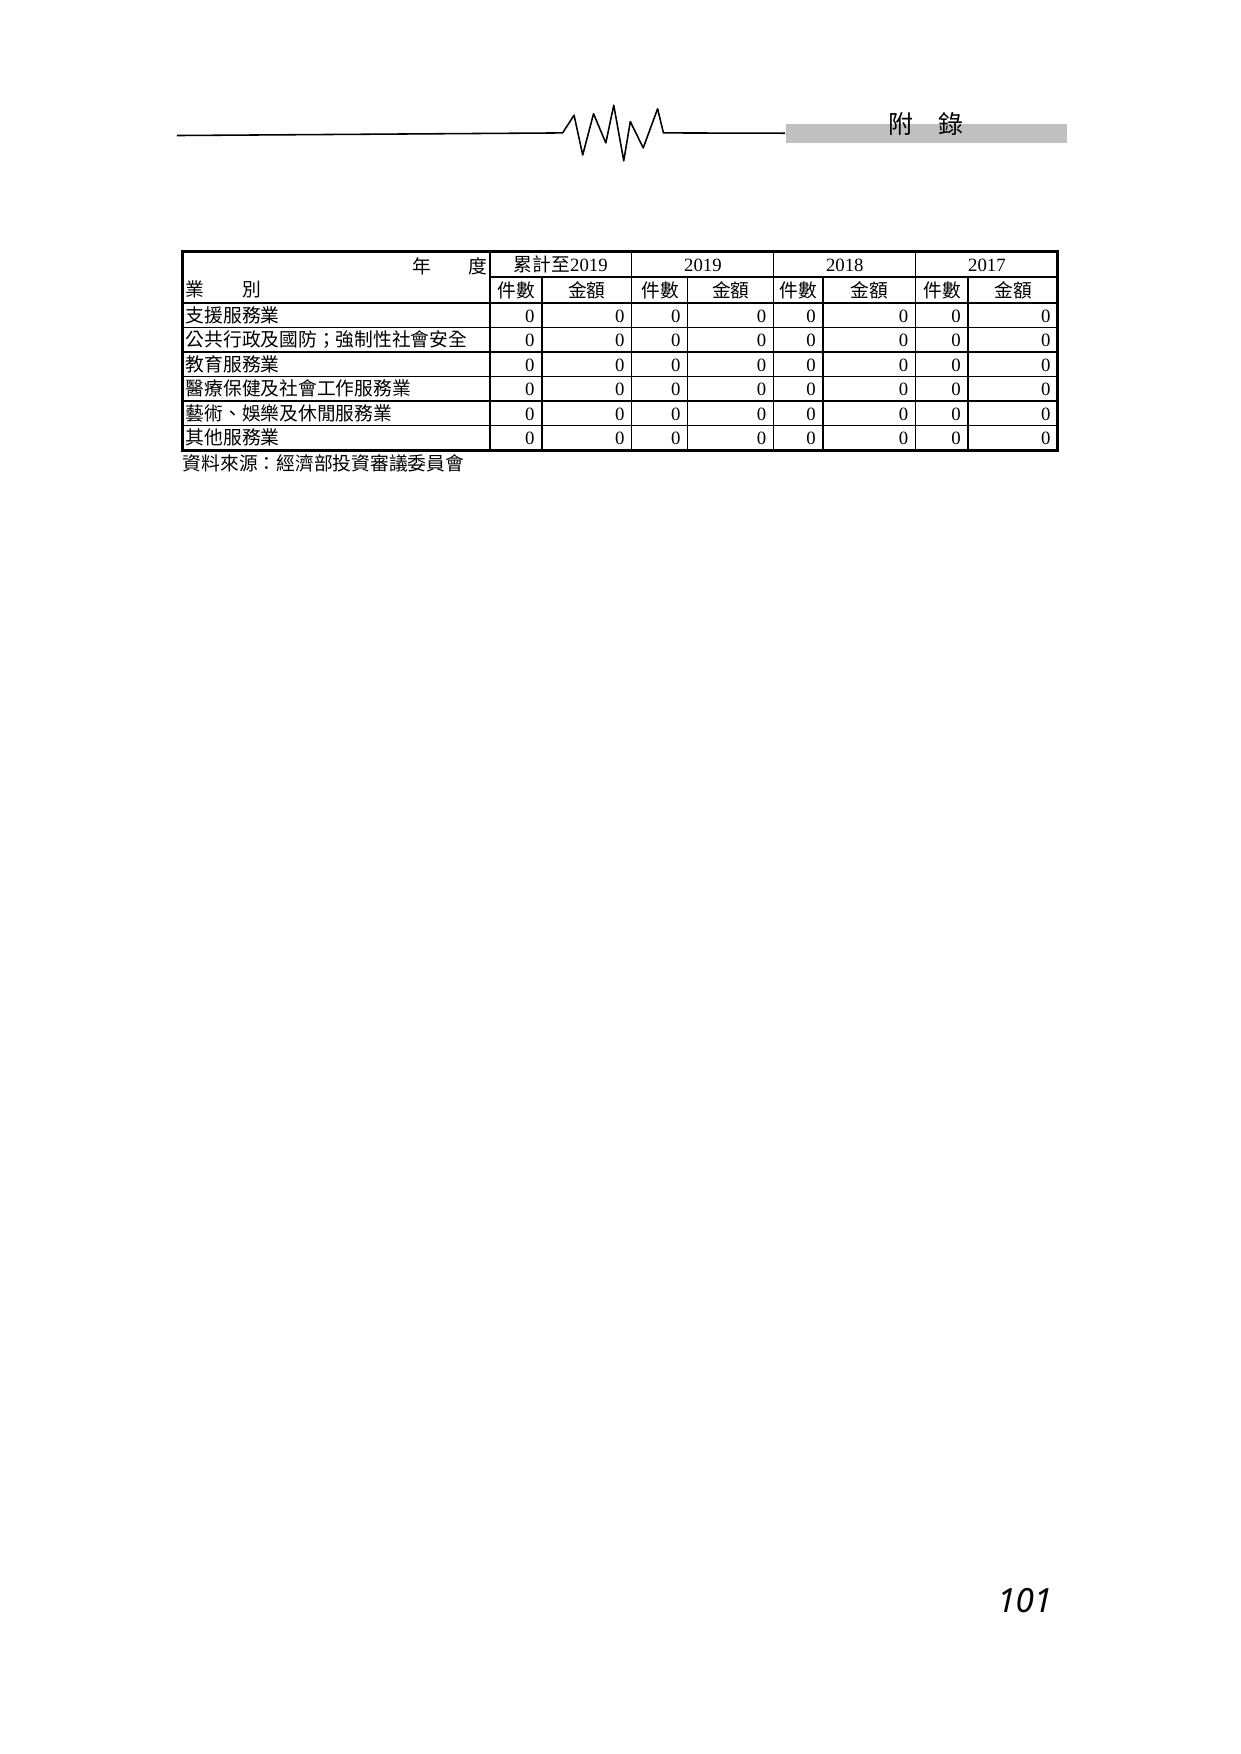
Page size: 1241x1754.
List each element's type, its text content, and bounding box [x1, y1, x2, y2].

table_cell 教育服務業 [184, 353, 489, 376]
table_cell 醫療保健及社會工作服務業 [184, 377, 489, 400]
table_cell 金額 [543, 278, 631, 302]
table_cell 支援服務業 [184, 304, 489, 327]
table_cell 0 [491, 353, 541, 376]
table_cell 0 [632, 426, 687, 449]
table_cell 0 [491, 377, 541, 400]
table_cell 0 [824, 304, 915, 327]
table_cell 0 [543, 328, 631, 351]
table_cell 0 [774, 353, 822, 376]
table_cell 0 [491, 328, 541, 351]
table_cell 0 [824, 353, 915, 376]
table_cell 0 [543, 353, 631, 376]
table_cell 0 [824, 328, 915, 351]
table_cell 0 [824, 426, 915, 449]
table_cell 藝術、娛樂及休閒服務業 [184, 402, 489, 425]
table_cell 0 [491, 426, 541, 449]
table_cell 0 [543, 304, 631, 327]
table_cell 0 [969, 426, 1056, 449]
table_cell 其他服務業 [184, 426, 489, 449]
table_header 2019 [632, 253, 773, 276]
table_cell 0 [916, 377, 967, 400]
table_cell 0 [688, 426, 773, 449]
table_cell 0 [632, 304, 687, 327]
table_cell 0 [916, 353, 967, 376]
table_cell 0 [632, 402, 687, 425]
table_cell 0 [543, 402, 631, 425]
table_cell 0 [688, 402, 773, 425]
table_cell 0 [774, 426, 822, 449]
table_cell 0 [774, 402, 822, 425]
table_cell 0 [774, 377, 822, 400]
table_cell 金額 [688, 278, 773, 302]
table_cell 0 [632, 353, 687, 376]
table_cell 0 [969, 304, 1056, 327]
table_header 2017 [916, 253, 1056, 276]
table_cell 0 [824, 402, 915, 425]
table_cell 0 [774, 328, 822, 351]
table_cell 0 [632, 328, 687, 351]
table_header 累計至2019 [491, 253, 631, 276]
table_cell 公共行政及國防；強制性社會安全 [184, 328, 489, 351]
table_cell 件數 [774, 278, 822, 302]
table_cell 0 [969, 353, 1056, 376]
table_cell 0 [916, 426, 967, 449]
table_cell 0 [688, 304, 773, 327]
table_cell 0 [543, 377, 631, 400]
table_cell 件數 [491, 278, 541, 302]
table_cell 0 [543, 426, 631, 449]
table_cell 0 [774, 304, 822, 327]
table_cell 金額 [969, 278, 1056, 302]
table_cell 金額 [824, 278, 915, 302]
table_cell 0 [824, 377, 915, 400]
table_cell 0 [688, 377, 773, 400]
table_cell 0 [688, 353, 773, 376]
table_cell 0 [969, 328, 1056, 351]
table_header 2018 [774, 253, 915, 276]
table_cell 0 [688, 328, 773, 351]
table_cell 件數 [916, 278, 967, 302]
table_cell 0 [916, 402, 967, 425]
text 資料來源：經濟部投資審議委員會 [183, 452, 1058, 475]
table_cell 0 [632, 377, 687, 400]
table_cell 0 [916, 304, 967, 327]
table_cell 0 [969, 377, 1056, 400]
table_cell 0 [491, 304, 541, 327]
table_cell 件數 [632, 278, 687, 302]
table_cell 0 [491, 402, 541, 425]
table_header 年 度 業 別 [184, 253, 489, 302]
table_cell 0 [916, 328, 967, 351]
table_cell 0 [969, 402, 1056, 425]
